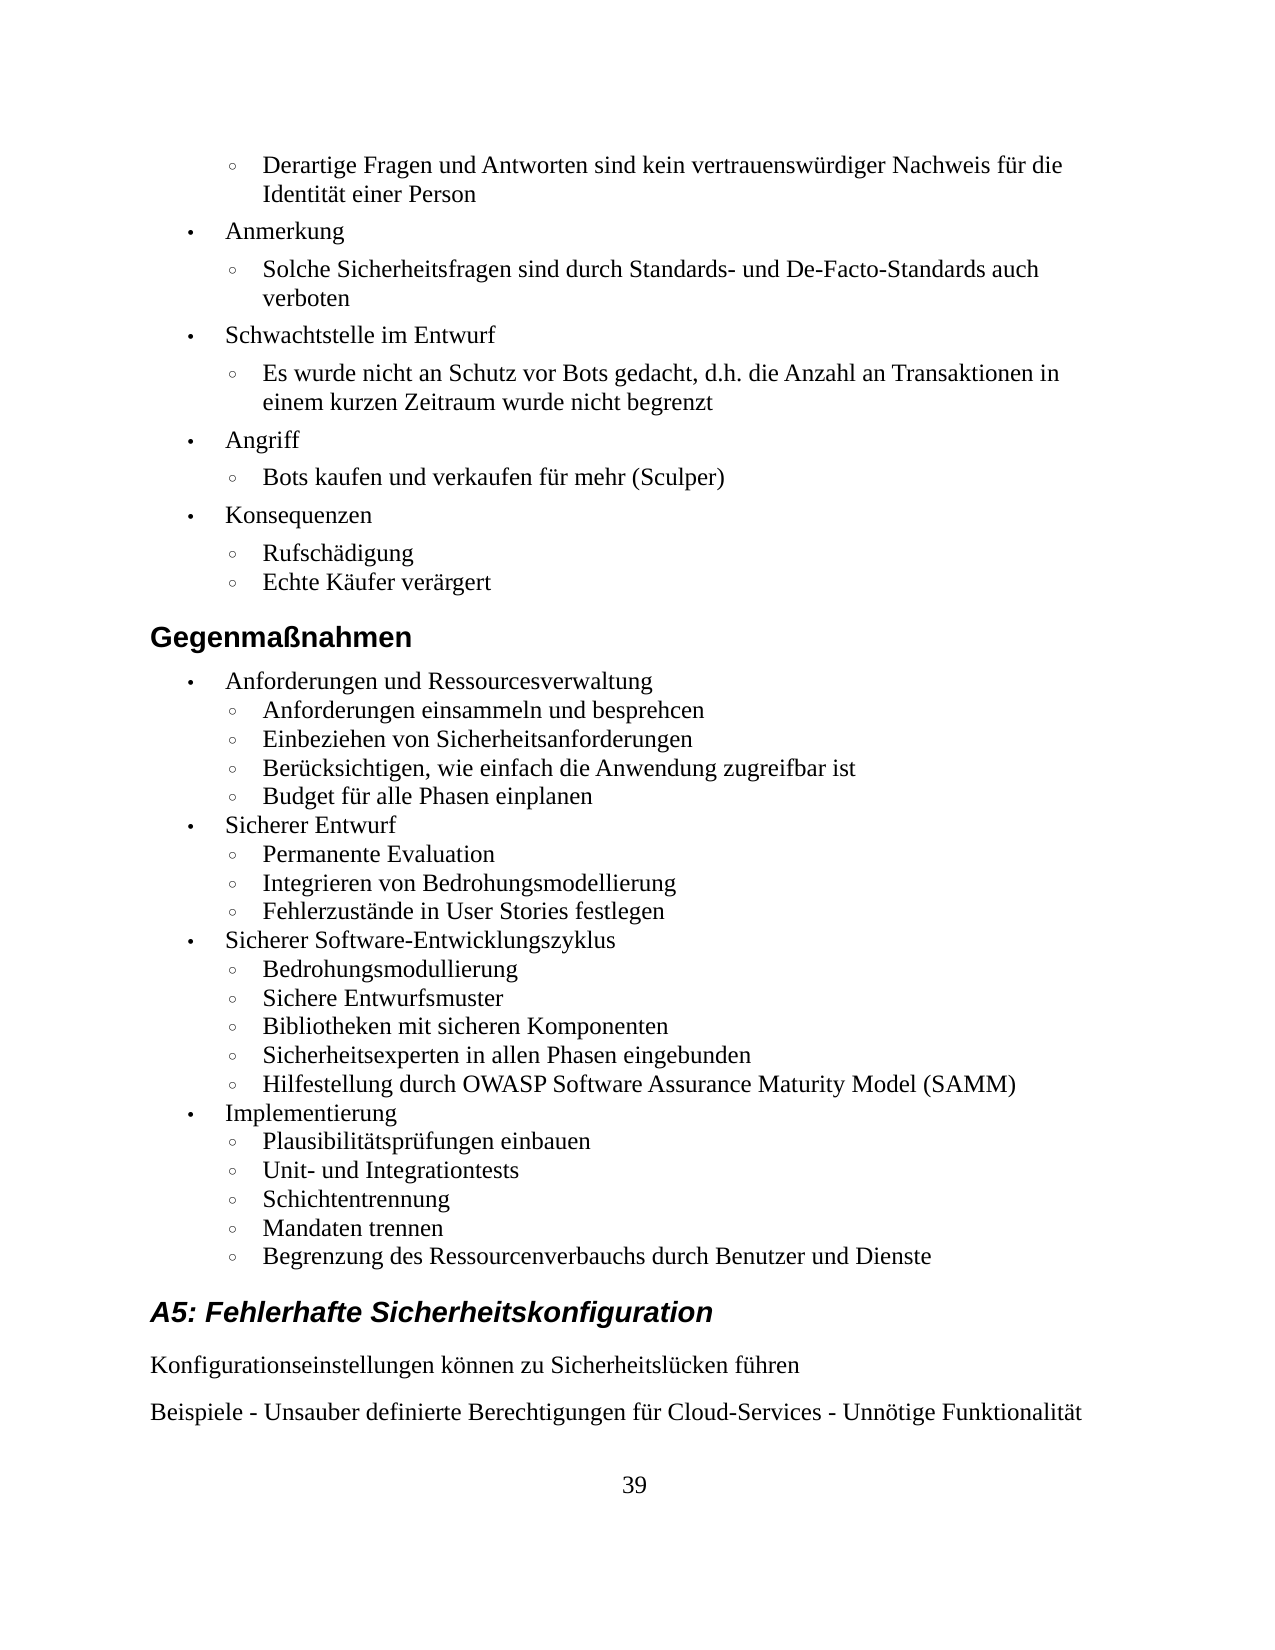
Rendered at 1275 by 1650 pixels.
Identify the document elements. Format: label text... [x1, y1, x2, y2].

list Schwachtstelle im Entwurf [187, 321, 1125, 349]
list Konsequenzen [187, 500, 1125, 529]
list Sicherer Entwurf [187, 810, 1125, 839]
list Permanente Evaluation [225, 839, 1125, 868]
list Unit- und Integrationtests [225, 1155, 1125, 1184]
list Hilfestellung durch OWASP Software Assurance Maturity Model (SAMM) [225, 1069, 1125, 1098]
list Einbeziehen von Sicherheitsanforderungen [225, 724, 1125, 753]
list Begrenzung des Ressourcenverbauchs durch Benutzer und Dienste [225, 1241, 1125, 1270]
list Implementierung [187, 1098, 1125, 1126]
text Beispiele - Unsauber definierte Berechtigungen für Cloud-Services - Unnötige Funktionalität [150, 1397, 1125, 1426]
list Bedrohungsmodullierung [225, 954, 1125, 983]
subtitle A5: Fehlerhafte Sicherheitskonfiguration [150, 1295, 1125, 1329]
list Sicherer Software-Entwicklungszyklus [187, 925, 1125, 954]
list Anforderungen einsammeln und besprehcen [225, 695, 1125, 724]
list Anforderungen und Ressourcesverwaltung [187, 666, 1125, 695]
list Schichtentrennung [225, 1184, 1125, 1213]
list Berücksichtigen, wie einfach die Anwendung zugreifbar ist [225, 753, 1125, 781]
list Derartige Fragen und Antworten sind kein vertrauenswürdiger Nachweis für die Identität einer Person [225, 150, 1125, 207]
list Solche Sicherheitsfragen sind durch Standards- und De-Facto-Standards auch verboten [225, 254, 1125, 312]
list Budget für alle Phasen einplanen [225, 781, 1125, 810]
list Es wurde nicht an Schutz vor Bots gedacht, d.h. die Anzahl an Transaktionen in einem kurzen Zeitraum wurde nicht begrenzt [225, 358, 1125, 416]
list Rufschädigung [225, 538, 1125, 567]
list Angriff [187, 425, 1125, 453]
list Mandaten trennen [225, 1213, 1125, 1241]
list Bots kaufen und verkaufen für mehr (Sculper) [225, 462, 1125, 491]
subtitle Gegenmaßnahmen [150, 620, 1125, 654]
list Integrieren von Bedrohungsmodellierung [225, 868, 1125, 896]
list Bibliotheken mit sicheren Komponenten [225, 1011, 1125, 1040]
list Plausibilitätsprüfungen einbauen [225, 1126, 1125, 1155]
list Echte Käufer verärgert [225, 567, 1125, 595]
list Fehlerzustände in User Stories festlegen [225, 896, 1125, 925]
list Sichere Entwurfsmuster [225, 983, 1125, 1011]
list Anmerkung [187, 216, 1125, 245]
text Konfigurationseinstellungen können zu Sicherheitslücken führen [150, 1350, 1125, 1379]
list Sicherheitsexperten in allen Phasen eingebunden [225, 1040, 1125, 1069]
